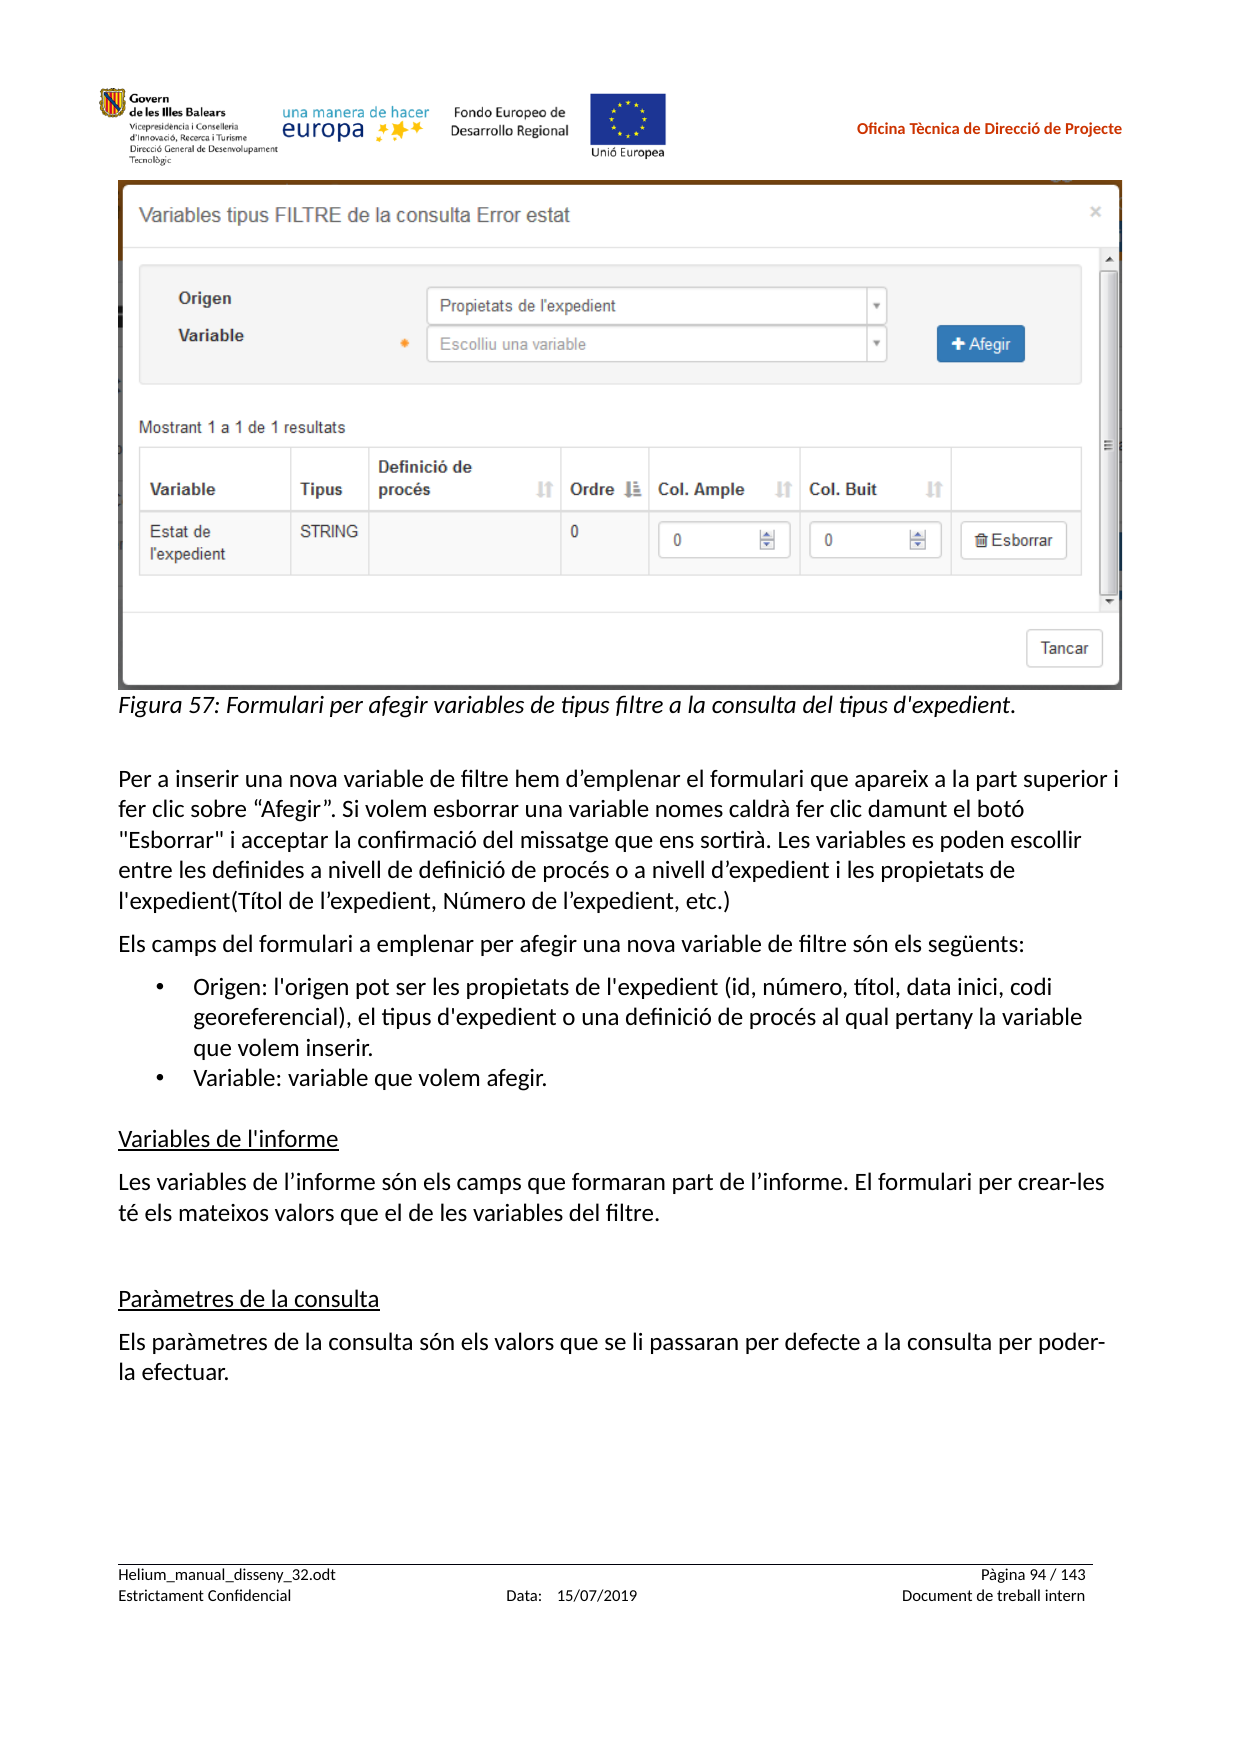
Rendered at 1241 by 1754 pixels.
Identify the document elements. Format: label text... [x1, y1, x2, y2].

text Els paràmetres de la consulta són els valors que se li passaran per defecte a la consulta per poder-la efectuar. [118, 1326, 1122, 1387]
text Figura 57: Formulari per afegir variables de tipus filtre a la consulta del tipus d'expedient. [118, 690, 1122, 720]
text Les variables de l’informe són els camps que formaran part de l’informe. El formulari per crear-les té els mateixos valors que el de les variables del filtre. [118, 1166, 1122, 1227]
picture [118, 180, 1123, 690]
text Per a inserir una nova variable de filtre hem d’emplenar el formulari que apareix a la part superior i fer clic sobre “Afegir”. Si volem esborrar una variable nomes caldrà fer clic damunt el botó "Esborrar" i acceptar la confirmació del missatge que ens sortirà. Les variables es poden escollir entre les definides a nivell de definició de procés o a nivell d’expedient i les propietats de l'expedient(Títol de l’expedient, Número de l’expedient, etc.) [118, 763, 1122, 915]
text Paràmetres de la consulta [118, 1283, 1122, 1313]
text Variables de l'informe [118, 1123, 1122, 1154]
list Variable: variable que volem afegir. [156, 1062, 1122, 1093]
text Els camps del formulari a emplenar per afegir una nova variable de filtre són els següents: [118, 928, 1122, 958]
list Origen: l'origen pot ser les propietats de l'expedient (id, número, títol, data inici, codi georeferencial), el tipus d'expedient o una definició de procés al qual pertany la variable que volem inserir. [156, 971, 1122, 1062]
picture [99, 87, 668, 166]
